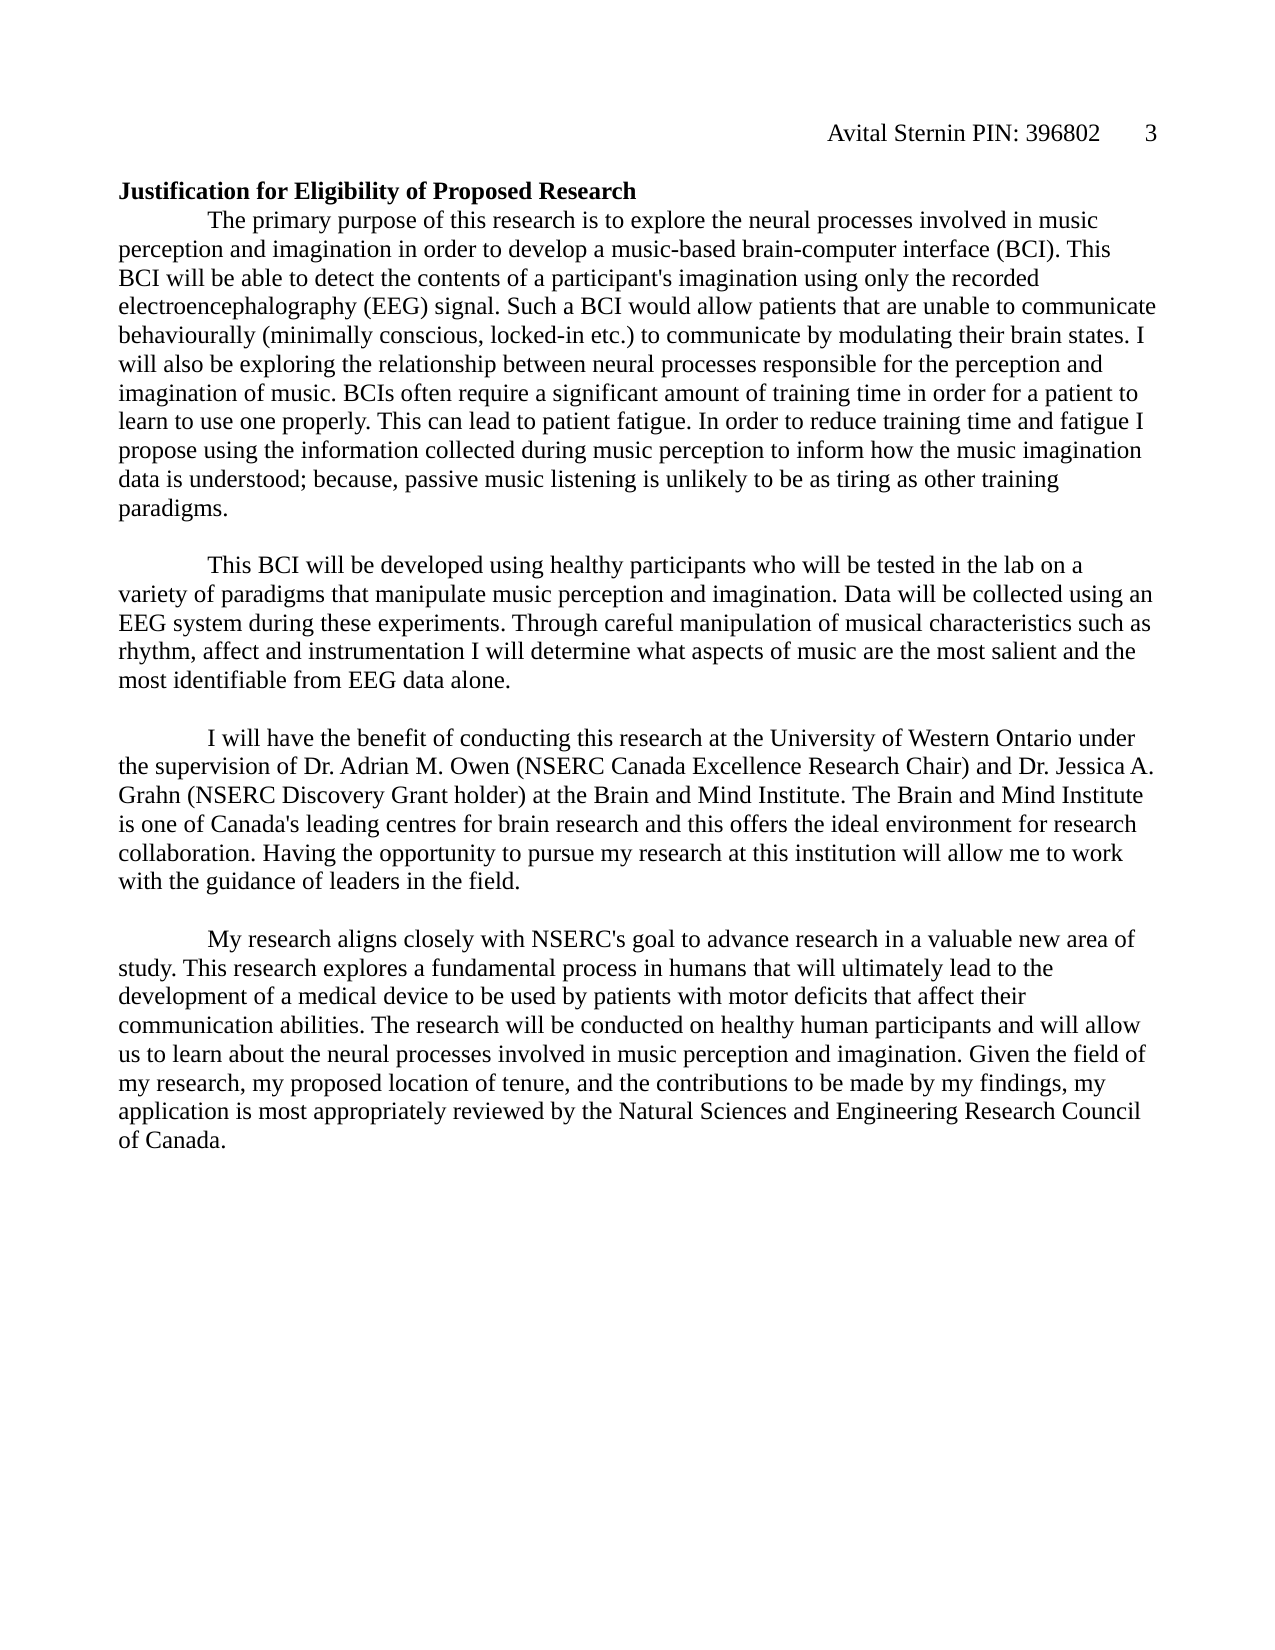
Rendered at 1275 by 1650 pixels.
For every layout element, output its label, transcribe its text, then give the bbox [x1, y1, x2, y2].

text The primary purpose of this research is to explore the neural processes involved in music perception and imagination in order to develop a music-based brain-computer interface (BCI). This BCI will be able to detect the contents of a participant's imagination using only the recorded electroencephalography (EEG) signal. Such a BCI would allow patients that are unable to communicate behaviourally (minimally conscious, locked-in etc.) to communicate by modulating their brain states. I will also be exploring the relationship between neural processes responsible for the perception and imagination of music. BCIs often require a significant amount of training time in order for a patient to learn to use one properly. This can lead to patient fatigue. In order to reduce training time and fatigue I propose using the information collected during music perception to inform how the music imagination data is understood; because, passive music listening is unlikely to be as tiring as other training paradigms. [118, 205, 1157, 521]
text My research aligns closely with NSERC's goal to advance research in a valuable new area of study. This research explores a fundamental process in humans that will ultimately lead to the development of a medical device to be used by patients with motor deficits that affect their communication abilities. The research will be conducted on healthy human participants and will allow us to learn about the neural processes involved in music perception and imagination. Given the field of my research, my proposed location of tenure, and the contributions to be made by my findings, my application is most appropriately reviewed by the Natural Sciences and Engineering Research Council of Canada. [118, 924, 1157, 1154]
text Justification for Eligibility of Proposed Research [118, 176, 1157, 205]
text I will have the benefit of conducting this research at the University of Western Ontario under the supervision of Dr. Adrian M. Owen (NSERC Canada Excellence Research Chair) and Dr. Jessica A. Grahn (NSERC Discovery Grant holder) at the Brain and Mind Institute. The Brain and Mind Institute is one of Canada's leading centres for brain research and this offers the ideal environment for research collaboration. Having the opportunity to pursue my research at this institution will allow me to work with the guidance of leaders in the field. [118, 723, 1157, 895]
text This BCI will be developed using healthy participants who will be tested in the lab on a variety of paradigms that manipulate music perception and imagination. Data will be collected using an EEG system during these experiments. Through careful manipulation of musical characteristics such as rhythm, affect and instrumentation I will determine what aspects of music are the most salient and the most identifiable from EEG data alone. [118, 550, 1157, 694]
